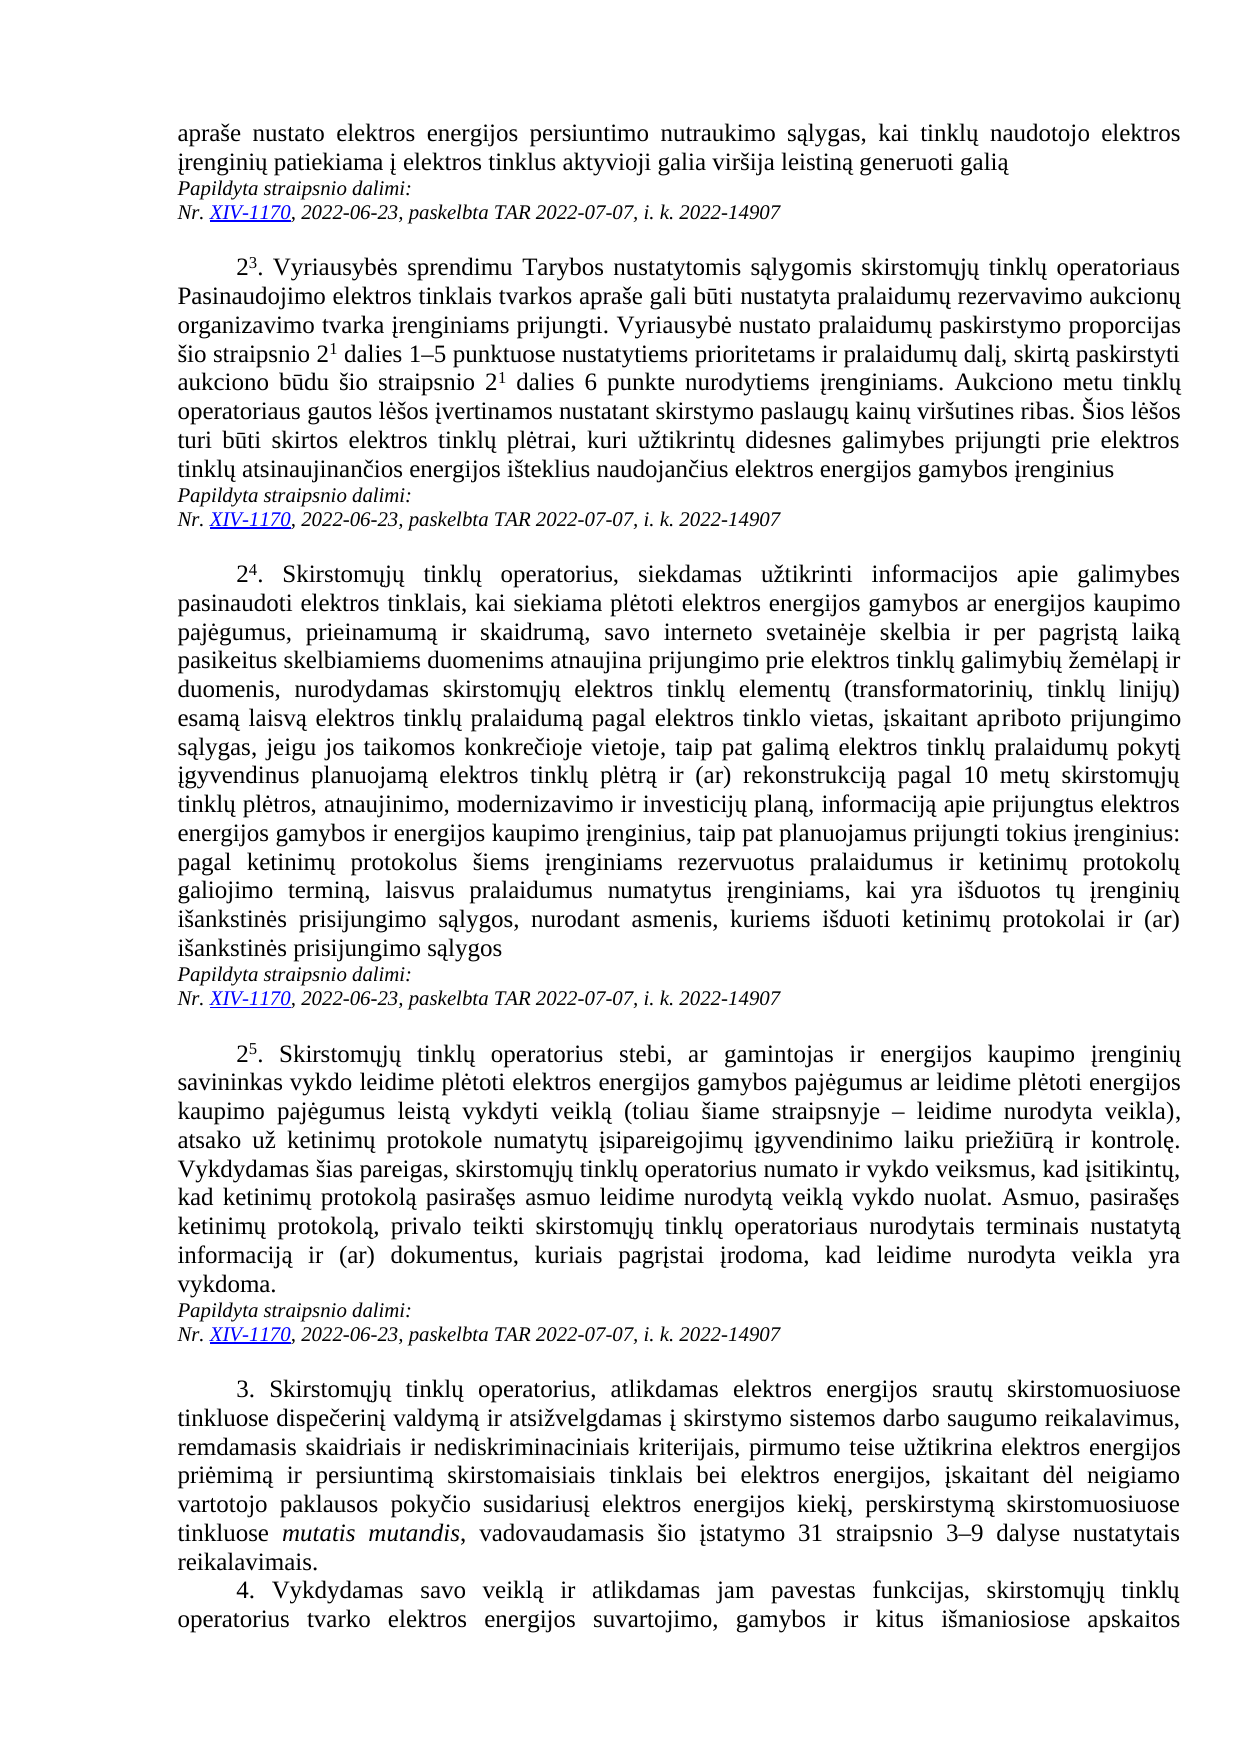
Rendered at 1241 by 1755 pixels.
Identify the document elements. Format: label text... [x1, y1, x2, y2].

text Nr. XIV-1170, 2022-06-23, paskelbta TAR 2022-07-07, i. k. 2022-14907 [177, 200, 1181, 224]
text Papildyta straipsnio dalimi: [177, 962, 1181, 986]
text Papildyta straipsnio dalimi: [177, 1297, 1181, 1322]
text Nr. XIV-1170, 2022-06-23, paskelbta TAR 2022-07-07, i. k. 2022-14907 [177, 986, 1181, 1010]
text 4. Vykdydamas savo veiklą ir atlikdamas jam pavestas funkcijas, skirstomųjų tinklų operatorius tvarko elektros energijos suvartojimo, gamybos ir kitus išmaniosiose apskaitos [177, 1576, 1181, 1633]
text 23. Vyriausybės sprendimu Tarybos nustatytomis sąlygomis skirstomųjų tinklų operatoriaus Pasinaudojimo elektros tinklais tvarkos apraše gali būti nustatyta pralaidumų rezervavimo aukcionų organizavimo tvarka įrenginiams prijungti. Vyriausybė nustato pralaidumų paskirstymo proporcijas šio straipsnio 21 dalies 1–5 punktuose nustatytiems prioritetams ir pralaidumų dalį, skirtą paskirstyti aukciono būdu šio straipsnio 21 dalies 6 punkte nurodytiems įrenginiams. Aukciono metu tinklų operatoriaus gautos lėšos įvertinamos nustatant skirstymo paslaugų kainų viršutines ribas. Šios lėšos turi būti skirtos elektros tinklų plėtrai, kuri užtikrintų didesnes galimybes prijungti prie elektros tinklų atsinaujinančios energijos išteklius naudojančius elektros energijos gamybos įrenginius [177, 252, 1181, 482]
text 24. Skirstomųjų tinklų operatorius, siekdamas užtikrinti informacijos apie galimybes pasinaudoti elektros tinklais, kai siekiama plėtoti elektros energijos gamybos ar energijos kaupimo pajėgumus, prieinamumą ir skaidrumą, savo interneto svetainėje skelbia ir per pagrįstą laiką pasikeitus skelbiamiems duomenims atnaujina prijungimo prie elektros tinklų galimybių žemėlapį ir duomenis, nurodydamas skirstomųjų elektros tinklų elementų (transformatorinių, tinklų linijų) esamą laisvą elektros tinklų pralaidumą pagal elektros tinklo vietas, įskaitant apriboto prijungimo sąlygas, jeigu jos taikomos konkrečioje vietoje, taip pat galimą elektros tinklų pralaidumų pokytį įgyvendinus planuojamą elektros tinklų plėtrą ir (ar) rekonstrukciją pagal 10 metų skirstomųjų tinklų plėtros, atnaujinimo, modernizavimo ir investicijų planą, informaciją apie prijungtus elektros energijos gamybos ir energijos kaupimo įrenginius, taip pat planuojamus prijungti tokius įrenginius: pagal ketinimų protokolus šiems įrenginiams rezervuotus pralaidumus ir ketinimų protokolų galiojimo terminą, laisvus pralaidumus numatytus įrenginiams, kai yra išduotos tų įrenginių išankstinės prisijungimo sąlygos, nurodant asmenis, kuriems išduoti ketinimų protokolai ir (ar) išankstinės prisijungimo sąlygos [177, 559, 1181, 962]
text Nr. XIV-1170, 2022-06-23, paskelbta TAR 2022-07-07, i. k. 2022-14907 [177, 1322, 1181, 1346]
text Nr. XIV-1170, 2022-06-23, paskelbta TAR 2022-07-07, i. k. 2022-14907 [177, 507, 1181, 531]
text apraše nustato elektros energijos persiuntimo nutraukimo sąlygas, kai tinklų naudotojo elektros įrenginių patiekiama į elektros tinklus aktyvioji galia viršija leistiną generuoti galią [177, 118, 1181, 176]
text Papildyta straipsnio dalimi: [177, 482, 1181, 507]
text Papildyta straipsnio dalimi: [177, 176, 1181, 200]
text 3. Skirstomųjų tinklų operatorius, atlikdamas elektros energijos srautų skirstomuosiuose tinkluose dispečerinį valdymą ir atsižvelgdamas į skirstymo sistemos darbo saugumo reikalavimus, remdamasis skaidriais ir nediskriminaciniais kriterijais, pirmumo teise užtikrina elektros energijos priėmimą ir persiuntimą skirstomaisiais tinklais bei elektros energijos, įskaitant dėl neigiamo vartotojo paklausos pokyčio susidariusį elektros energijos kiekį, perskirstymą skirstomuosiuose tinkluose mutatis mutandis, vadovaudamasis šio įstatymo 31 straipsnio 3–9 dalyse nustatytais reikalavimais. [177, 1374, 1181, 1576]
text 25. Skirstomųjų tinklų operatorius stebi, ar gamintojas ir energijos kaupimo įrenginių savininkas vykdo leidime plėtoti elektros energijos gamybos pajėgumus ar leidime plėtoti energijos kaupimo pajėgumus leistą vykdyti veiklą (toliau šiame straipsnyje – leidime nurodyta veikla), atsako už ketinimų protokole numatytų įsipareigojimų įgyvendinimo laiku priežiūrą ir kontrolę. Vykdydamas šias pareigas, skirstomųjų tinklų operatorius numato ir vykdo veiksmus, kad įsitikintų, kad ketinimų protokolą pasirašęs asmuo leidime nurodytą veiklą vykdo nuolat. Asmuo, pasirašęs ketinimų protokolą, privalo teikti skirstomųjų tinklų operatoriaus nurodytais terminais nustatytą informaciją ir (ar) dokumentus, kuriais pagrįstai įrodoma, kad leidime nurodyta veikla yra vykdoma. [177, 1039, 1181, 1297]
